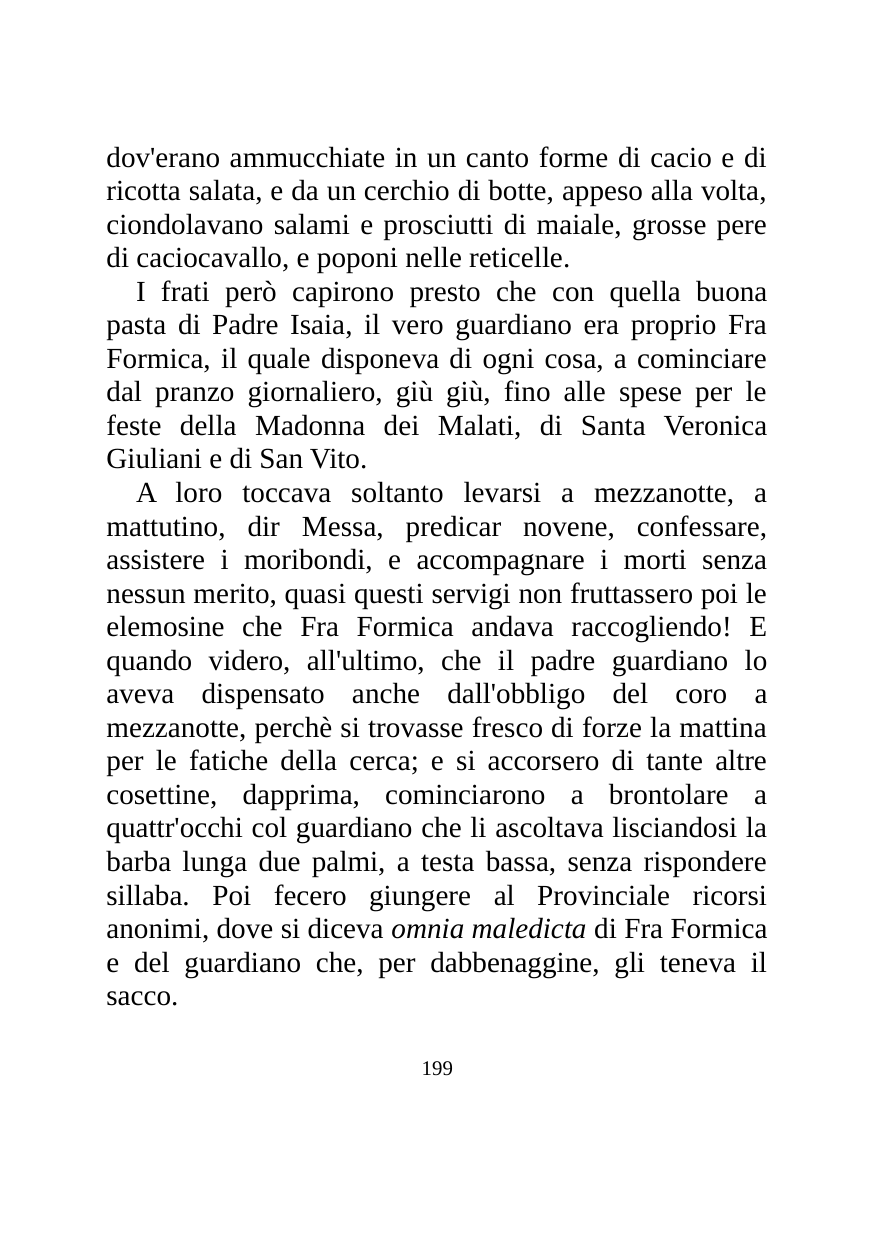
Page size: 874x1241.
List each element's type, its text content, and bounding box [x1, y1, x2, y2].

text A loro toccava soltanto levarsi a mezzanotte, a mattutino, dir Messa, predicar novene, confessare, assistere i moribondi, e accompagnare i morti senza nessun merito, quasi questi servigi non fruttassero poi le elemosine che Fra Formica andava raccogliendo! E quando videro, all'ultimo, che il padre guardiano lo aveva dispensato anche dall'obbligo del coro a mezzanotte, perchè si trovasse fresco di forze la mattina per le fatiche della cerca; e si accorsero di tante altre cosettine, dapprima, cominciarono a brontolare a quattr'occhi col guardiano che li ascoltava lisciandosi la barba lunga due palmi, a testa bassa, senza rispondere sillaba. Poi fecero giungere al Provinciale ricorsi anonimi, dove si diceva omnia maledicta di Fra Formica e del guardiano che, per dabbenaggine, gli teneva il sacco. [106, 475, 768, 1012]
text I frati però capirono presto che con quella buona pasta di Padre Isaia, il vero guardiano era proprio Fra Formica, il quale disponeva di ogni cosa, a cominciare dal pranzo giornaliero, giù giù, fino alle spese per le feste della Madonna dei Malati, di Santa Veronica Giuliani e di San Vito. [106, 274, 768, 475]
text dov'erano ammucchiate in un canto forme di cacio e di ricotta salata, e da un cerchio di botte, appeso alla volta, ciondolavano salami e prosciutti di maiale, grosse pere di caciocavallo, e poponi nelle reticelle. [106, 140, 768, 274]
